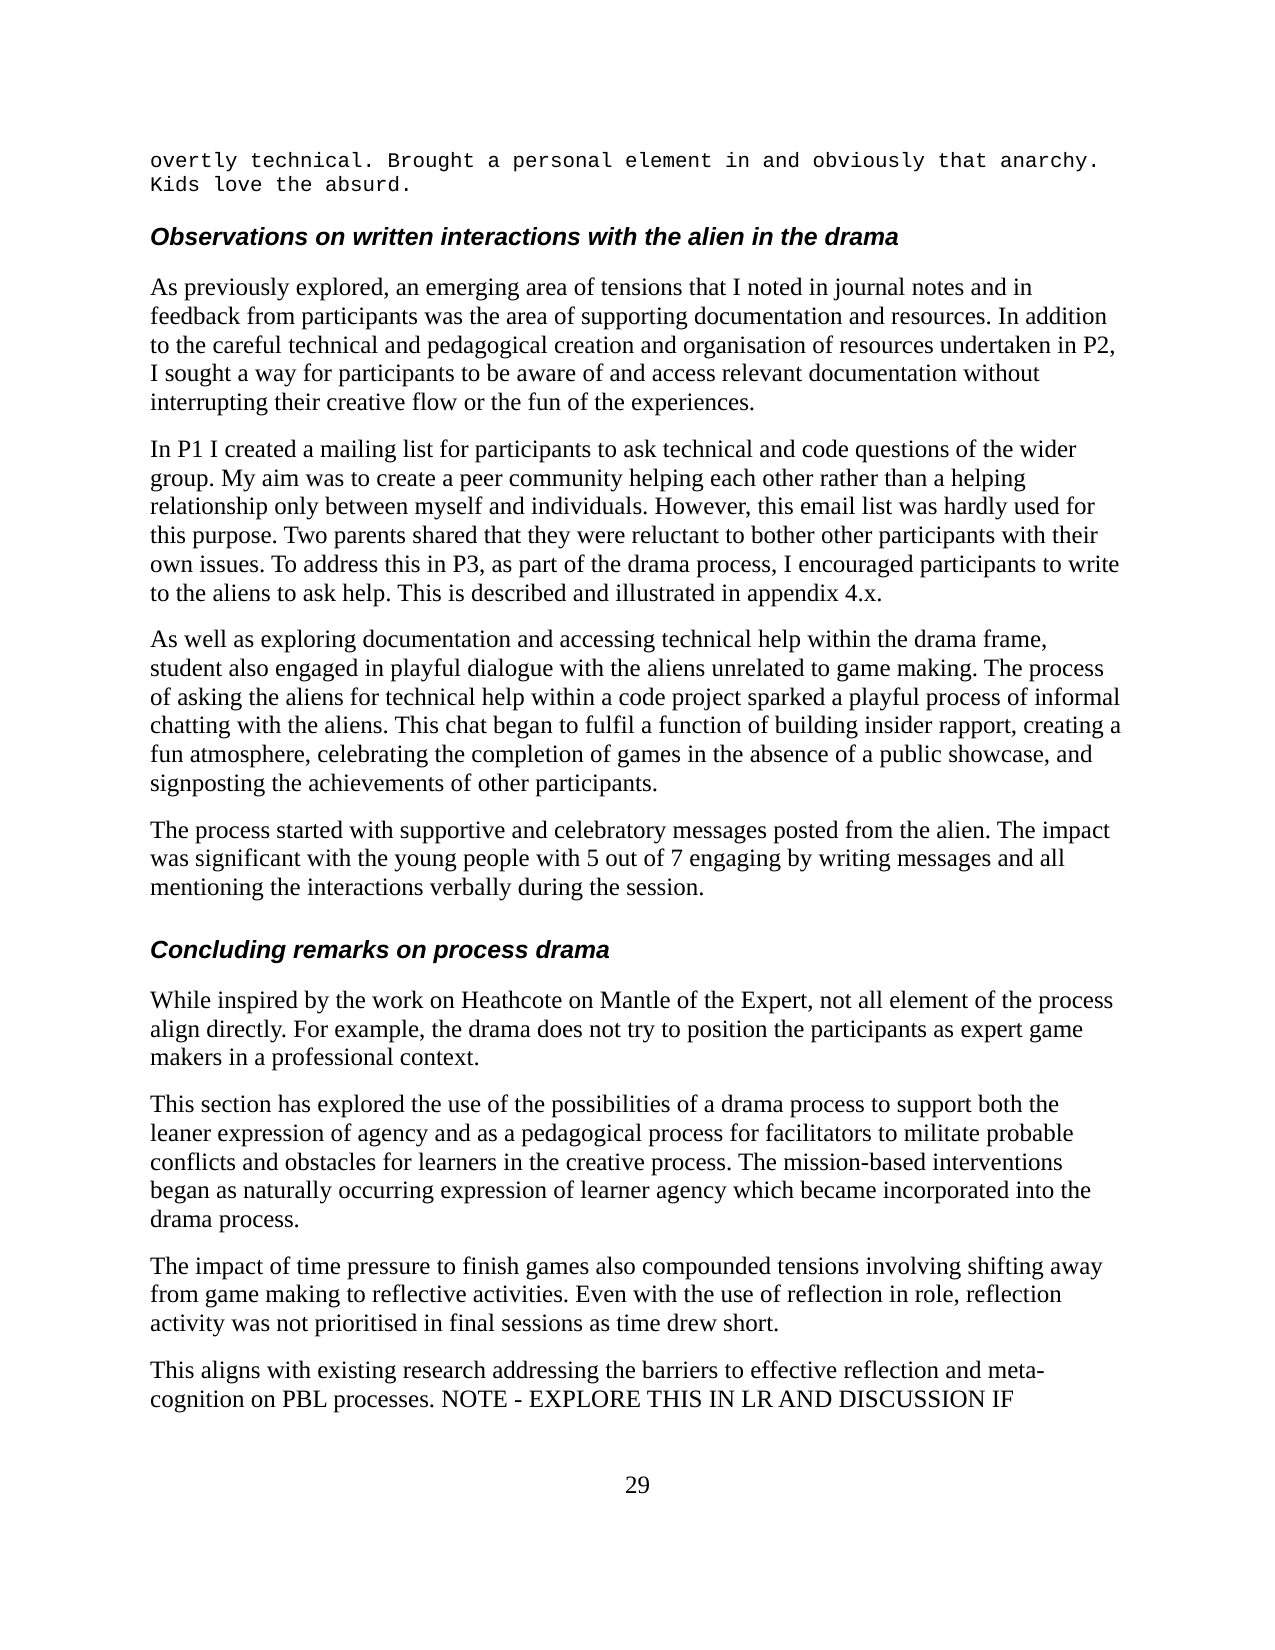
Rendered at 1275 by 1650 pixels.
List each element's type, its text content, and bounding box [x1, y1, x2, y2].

text overtly technical. Brought a personal element in and obviously that anarchy. Kids love the absurd. [150, 150, 1125, 197]
text The impact of time pressure to finish games also compounded tensions involving shifting away from game making to reflective activities. Even with the use of reflection in role, reflection activity was not prioritised in final sessions as time drew short. [150, 1251, 1125, 1337]
text In P1 I created a mailing list for participants to ask technical and code questions of the wider group. My aim was to create a peer community helping each other rather than a helping relationship only between myself and individuals. However, this email list was hardly used for this purpose. Two parents shared that they were reluctant to bother other participants with their own issues. To address this in P3, as part of the drama process, I encouraged participants to write to the aliens to ask help. This is described and illustrated in appendix 4.x. [150, 434, 1125, 606]
text As previously explored, an emerging area of tensions that I noted in journal notes and in feedback from participants was the area of supporting documentation and resources. In addition to the careful technical and pedagogical creation and organisation of resources undertaken in P2, I sought a way for participants to be aware of and access relevant documentation without interrupting their creative flow or the fun of the experiences. [150, 272, 1125, 416]
text The process started with supportive and celebratory messages posted from the alien. The impact was significant with the young people with 5 out of 7 engaging by writing messages and all mentioning the interactions verbally during the session. [150, 815, 1125, 901]
text This section has explored the use of the possibilities of a drama process to support both the leaner expression of agency and as a pedagogical process for facilitators to militate probable conflicts and obstacles for learners in the creative process. The mission-based interventions began as naturally occurring expression of learner agency which became incorporated into the drama process. [150, 1089, 1125, 1233]
text This aligns with existing research addressing the barriers to effective reflection and meta-cognition on PBL processes. NOTE - EXPLORE THIS IN LR AND DISCUSSION IF [150, 1355, 1125, 1412]
text While inspired by the work on Heathcote on Mantle of the Expert, not all element of the process align directly. For example, the drama does not try to position the participants as expert game makers in a professional context. [150, 985, 1125, 1071]
subtitle Concluding remarks on process drama [150, 935, 1125, 963]
subtitle Observations on written interactions with the alien in the drama [150, 222, 1125, 251]
text As well as exploring documentation and accessing technical help within the drama frame, student also engaged in playful dialogue with the aliens unrelated to game making. The process of asking the aliens for technical help within a code project sparked a playful process of informal chatting with the aliens. This chat began to fulfil a function of building insider rapport, creating a fun atmosphere, celebrating the completion of games in the absence of a public showcase, and signposting the achievements of other participants. [150, 624, 1125, 797]
